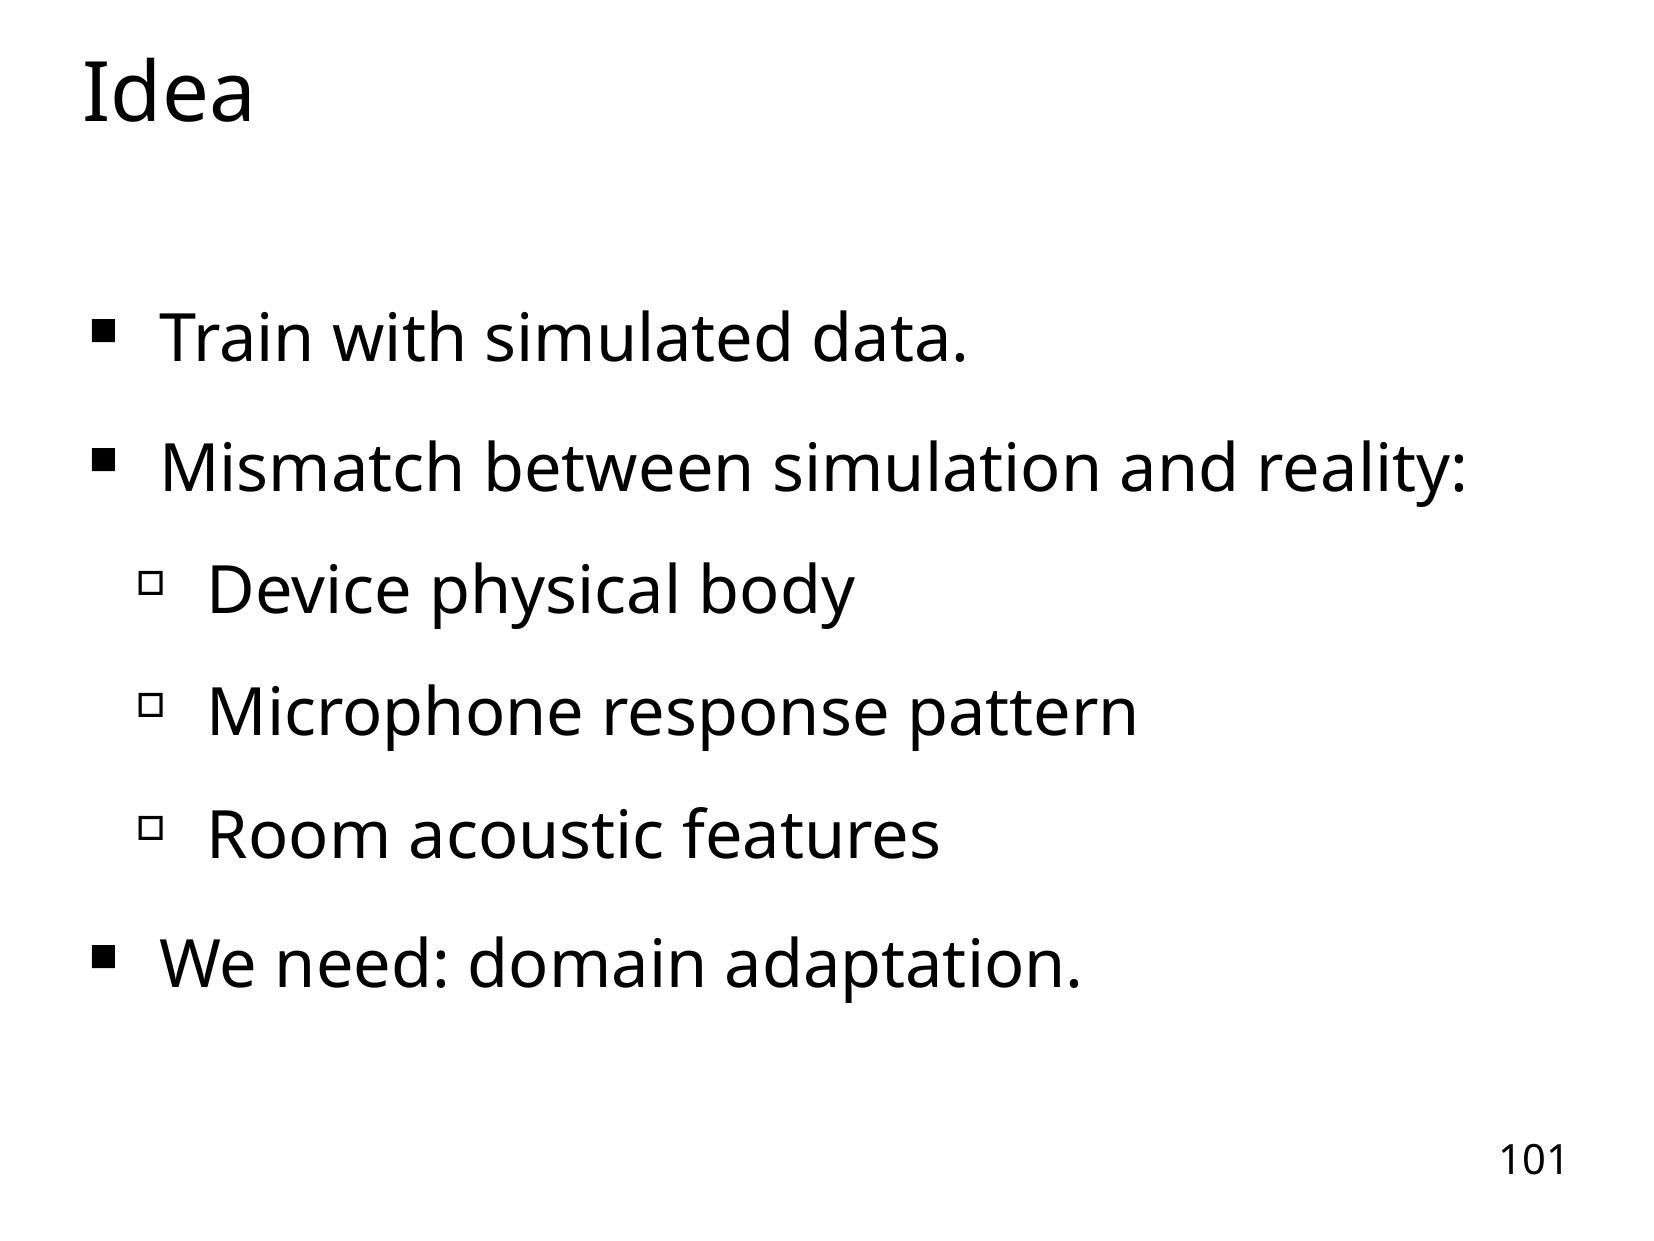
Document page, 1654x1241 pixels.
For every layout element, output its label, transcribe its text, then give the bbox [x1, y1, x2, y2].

title Idea [82, 37, 1571, 143]
list Train with simulated data. Mismatch between simulation and reality: Device physical body Microphone response pattern Room acoustic features We need: domain adaptation. [82, 290, 1571, 1010]
